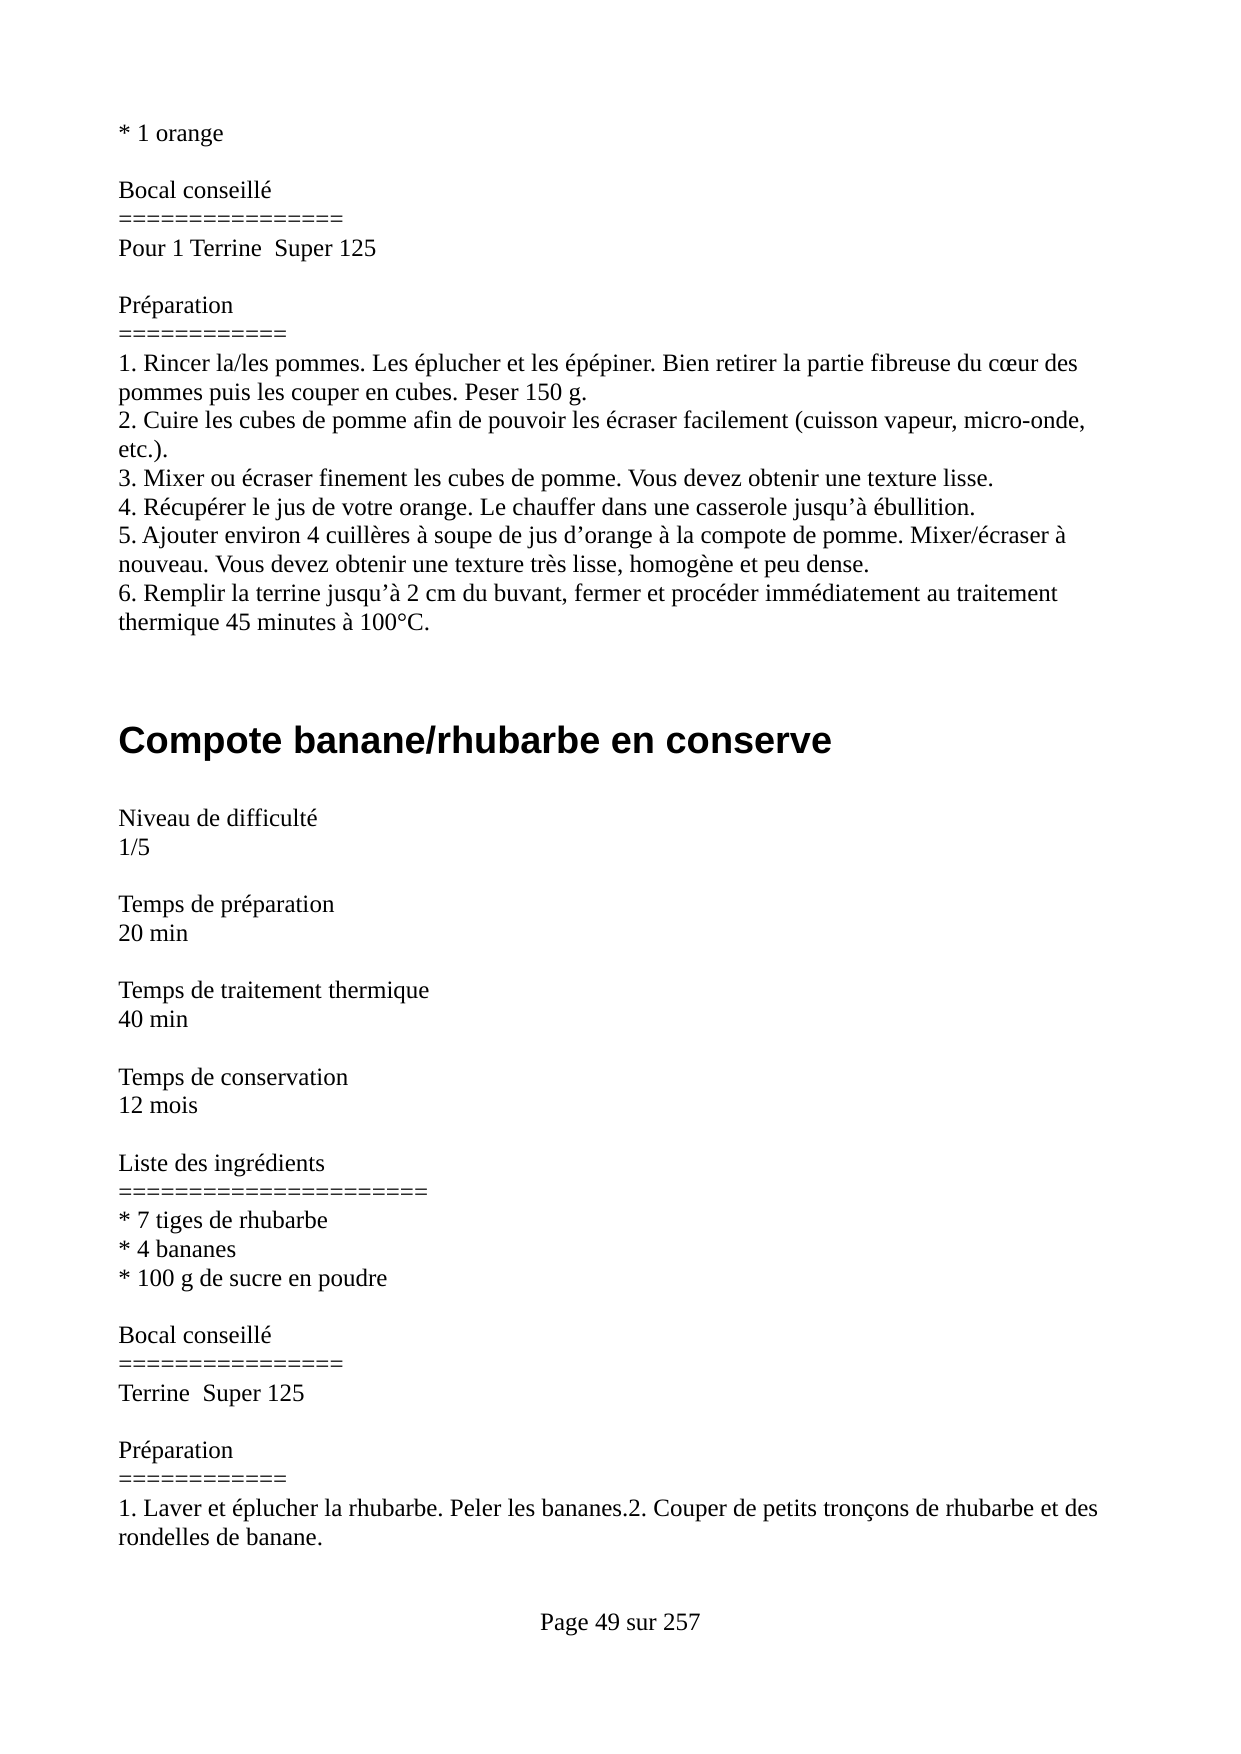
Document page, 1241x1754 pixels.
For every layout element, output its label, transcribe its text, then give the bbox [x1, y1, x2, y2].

text Temps de préparation [118, 889, 1122, 918]
text ================ [118, 1349, 1122, 1378]
text 1. Laver et éplucher la rhubarbe. Peler les bananes.2. Couper de petits tronçons de rhubarbe et des rondelles de banane. [118, 1493, 1122, 1551]
text Préparation [118, 1436, 1122, 1464]
text 1. Rincer la/les pommes. Les éplucher et les épépiner. Bien retirer la partie fibreuse du cœur des pommes puis les couper en cubes. Peser 150 g. [118, 348, 1122, 406]
text Terrine Super 125 [118, 1378, 1122, 1407]
text ====================== [118, 1177, 1122, 1206]
text Liste des ingrédients [118, 1148, 1122, 1177]
text ============ [118, 319, 1122, 348]
text 40 min [118, 1004, 1122, 1033]
text Préparation [118, 291, 1122, 319]
text 6. Remplir la terrine jusqu’à 2 cm du buvant, fermer et procéder immédiatement au traitement thermique 45 minutes à 100°C. [118, 578, 1122, 636]
text ============ [118, 1464, 1122, 1493]
text Pour 1 Terrine Super 125 [118, 233, 1122, 262]
text Temps de traitement thermique [118, 976, 1122, 1004]
text * 100 g de sucre en poudre [118, 1263, 1122, 1292]
text 12 mois [118, 1091, 1122, 1119]
text * 7 tiges de rhubarbe [118, 1206, 1122, 1234]
text 1/5 [118, 832, 1122, 861]
text Bocal conseillé [118, 1321, 1122, 1349]
text 4. Récupérer le jus de votre orange. Le chauffer dans une casserole jusqu’à ébullition. [118, 492, 1122, 521]
text 3. Mixer ou écraser finement les cubes de pomme. Vous devez obtenir une texture lisse. [118, 463, 1122, 492]
subtitle Compote banane/rhubarbe en conserve [118, 718, 1122, 762]
text Bocal conseillé [118, 176, 1122, 204]
text Niveau de difficulté [118, 803, 1122, 832]
text ================ [118, 204, 1122, 233]
text 5. Ajouter environ 4 cuillères à soupe de jus d’orange à la compote de pomme. Mixer/écraser à nouveau. Vous devez obtenir une texture très lisse, homogène et peu dense. [118, 521, 1122, 578]
text * 4 bananes [118, 1234, 1122, 1263]
text 2. Cuire les cubes de pomme afin de pouvoir les écraser facilement (cuisson vapeur, micro-onde, etc.). [118, 406, 1122, 463]
text * 1 orange [118, 118, 1122, 147]
text Temps de conservation [118, 1062, 1122, 1091]
text 20 min [118, 918, 1122, 947]
